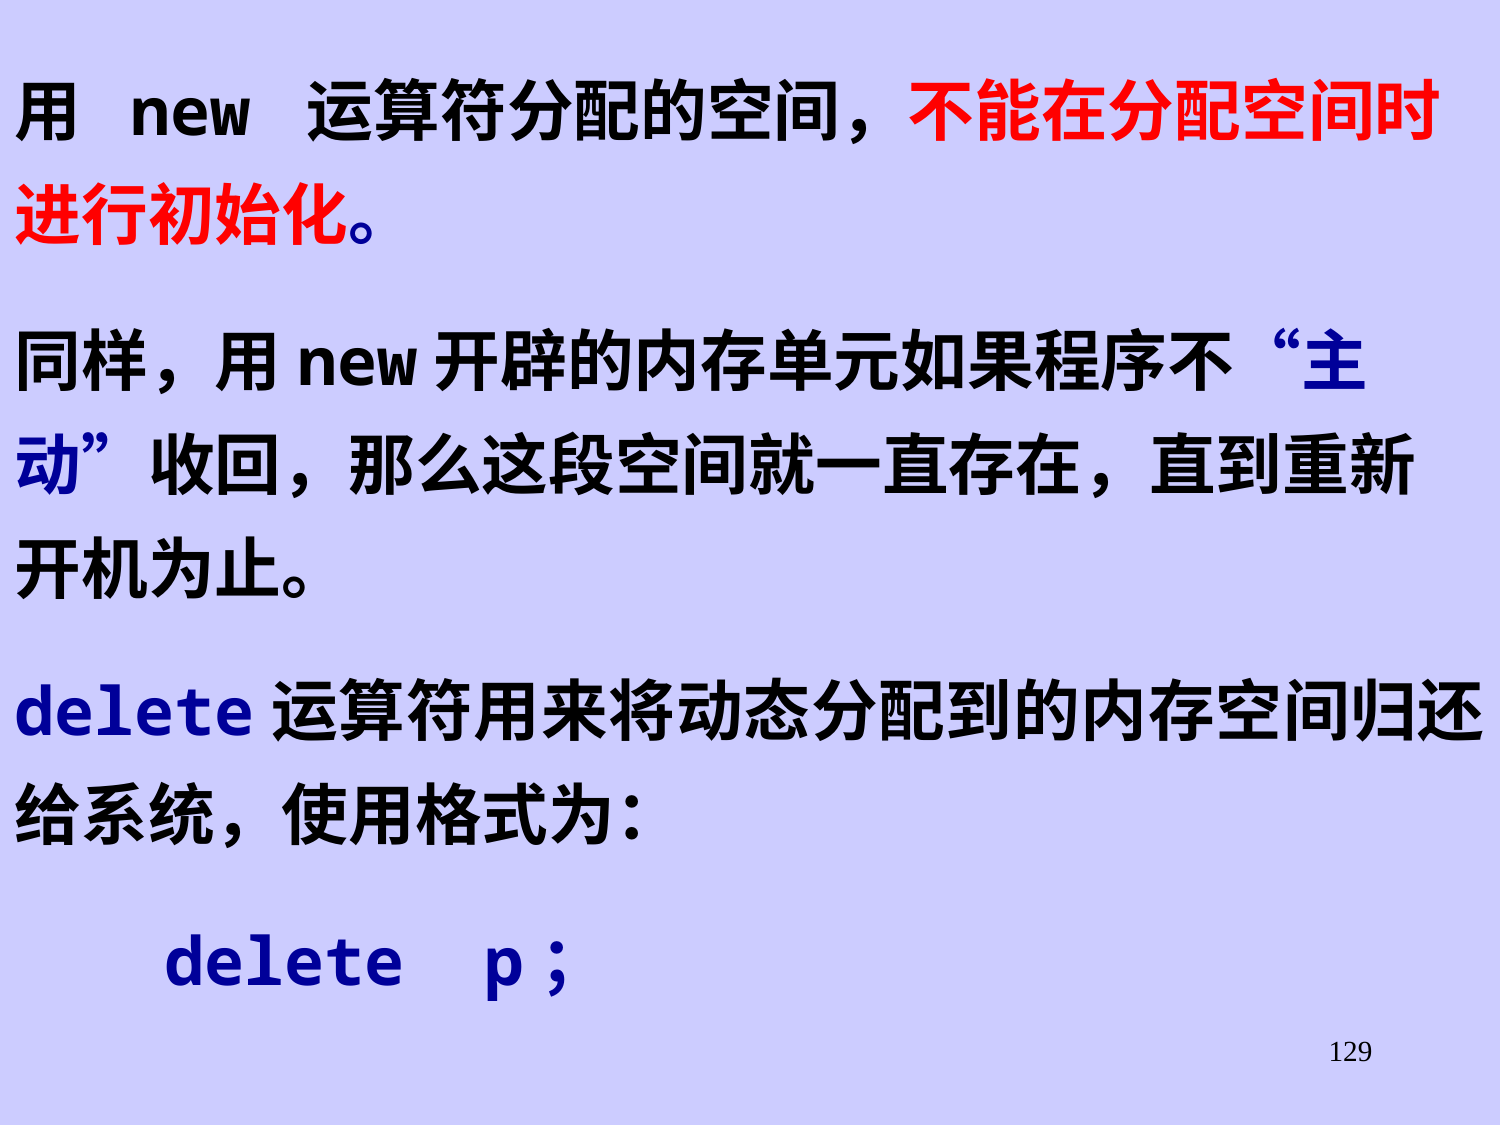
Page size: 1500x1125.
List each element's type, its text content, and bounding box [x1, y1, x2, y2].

text_box [1074, 1025, 1388, 1101]
text_box delete运算符用来将动态分配到的内存空间归还给系统，使用格式为： delete p； [0, 637, 1500, 1007]
text_box 同样，用new开辟的内存单元如果程序不“主动”收回，那么这段空间就一直存在，直到重新开机为止。 [0, 287, 1476, 615]
text_box 用 new 运算符分配的空间，不能在分配空间时进行初始化。 [0, 37, 1463, 261]
